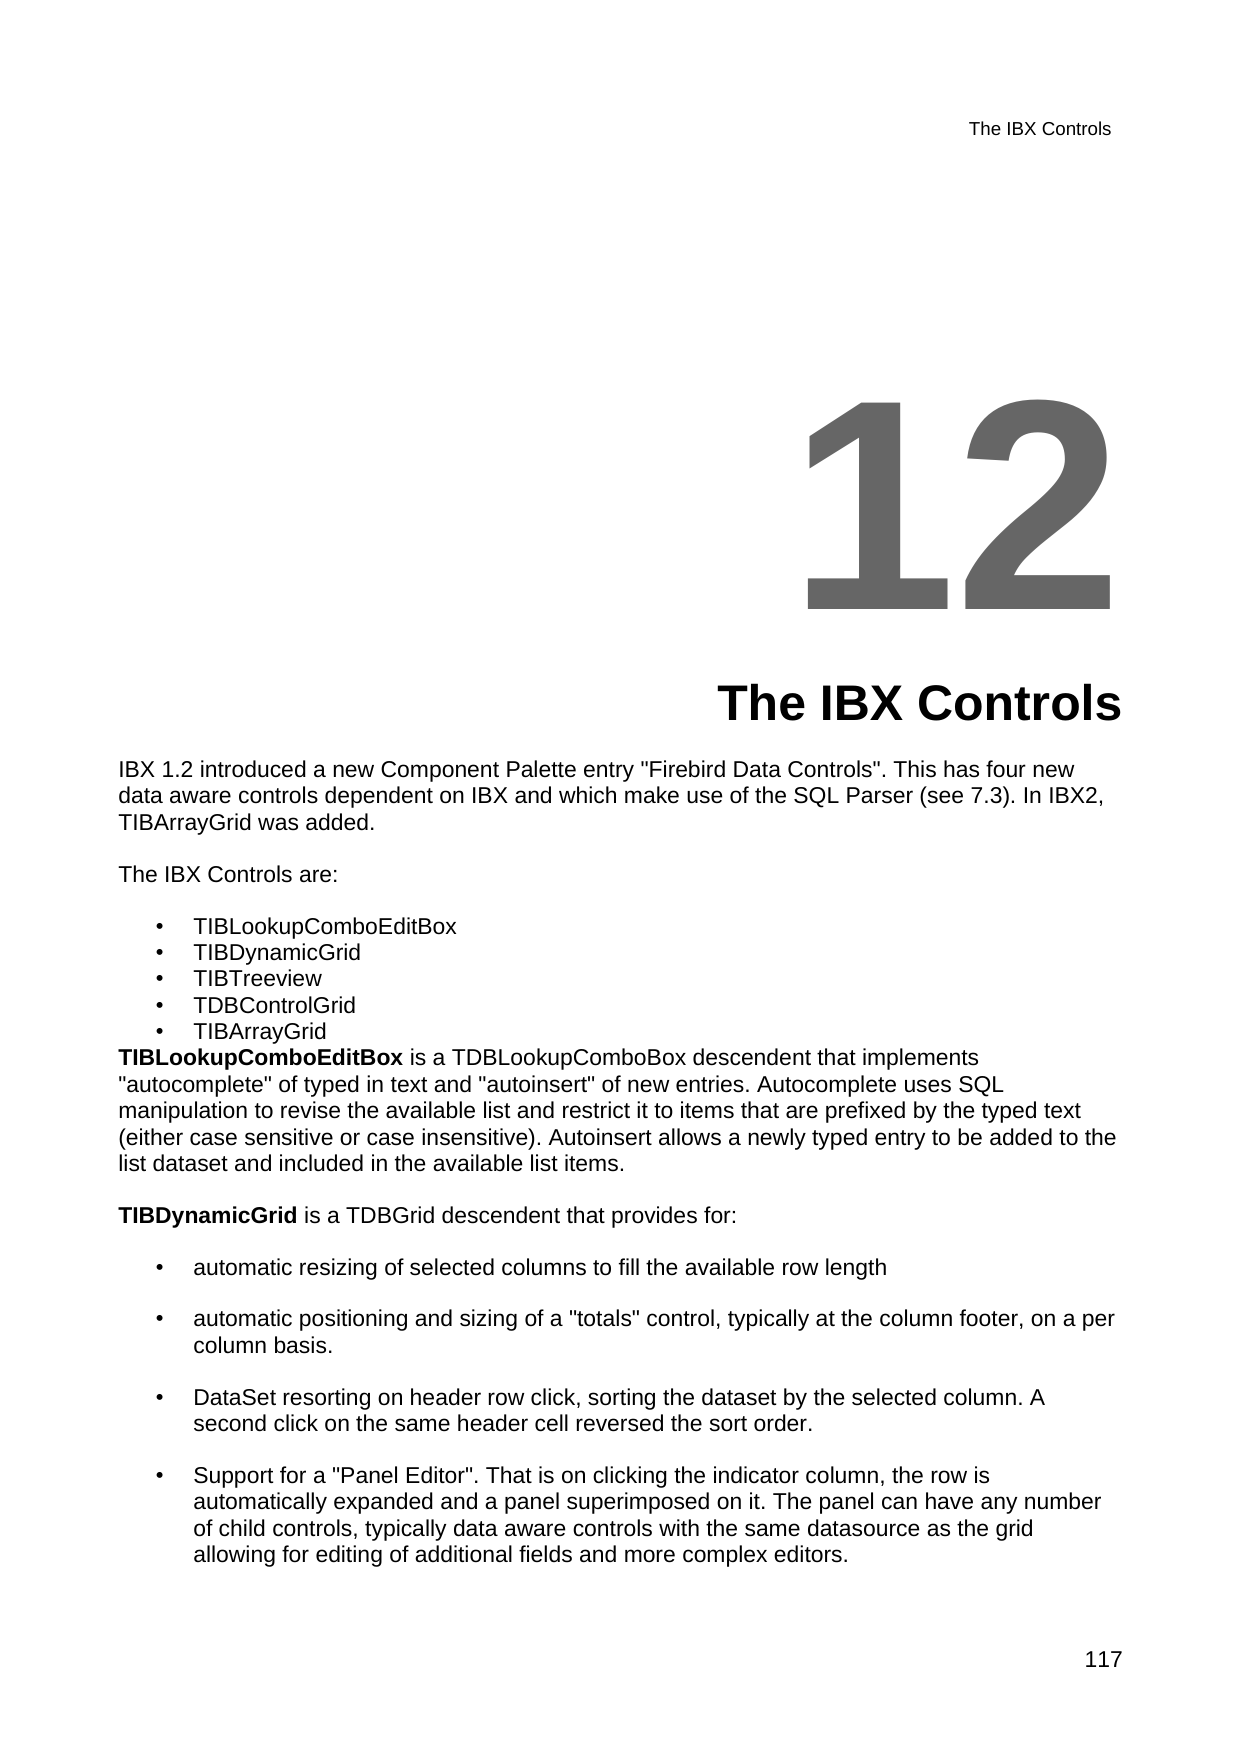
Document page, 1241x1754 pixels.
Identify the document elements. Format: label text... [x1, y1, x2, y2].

text IBX 1.2 introduced a new Component Palette entry "Firebird Data Controls". This has four new data aware controls dependent on IBX and which make use of the SQL Parser (see 7.3). In IBX2, TIBArrayGrid was added. [118, 756, 1122, 835]
text TIBDynamicGrid is a TDBGrid descendent that provides for: [118, 1202, 1122, 1228]
list TIBArrayGrid [156, 1018, 1122, 1044]
list TIBLookupComboEditBox [156, 913, 1122, 939]
list Support for a "Panel Editor". That is on clicking the indicator column, the row is automatically expanded and a panel superimposed on it. The panel can have any number of child controls, typically data aware controls with the same datasource as the grid allowing for editing of additional fields and more complex editors. [156, 1462, 1122, 1567]
list TIBTreeview [156, 965, 1122, 992]
list automatic resizing of selected columns to fill the available row length [156, 1253, 1122, 1280]
list TDBControlGrid [156, 992, 1122, 1018]
list automatic positioning and sizing of a "totals" control, typically at the column footer, on a per column basis. [156, 1305, 1122, 1358]
text The IBX Controls are: [118, 861, 1122, 887]
list DataSet resorting on header row click, sorting the dataset by the selected column. A second click on the same header cell reversed the sort order. [156, 1384, 1122, 1436]
subtitle The IBX Controls [81, 328, 1122, 731]
list TIBDynamicGrid [156, 939, 1122, 965]
text TIBLookupComboEditBox is a TDBLookupComboBox descendent that implements "autocomplete" of typed in text and "autoinsert" of new entries. Autocomplete uses SQL manipulation to revise the available list and restrict it to items that are prefixed by the typed text (either case sensitive or case insensitive). Autoinsert allows a newly typed entry to be added to the list dataset and included in the available list items. [118, 1044, 1122, 1176]
